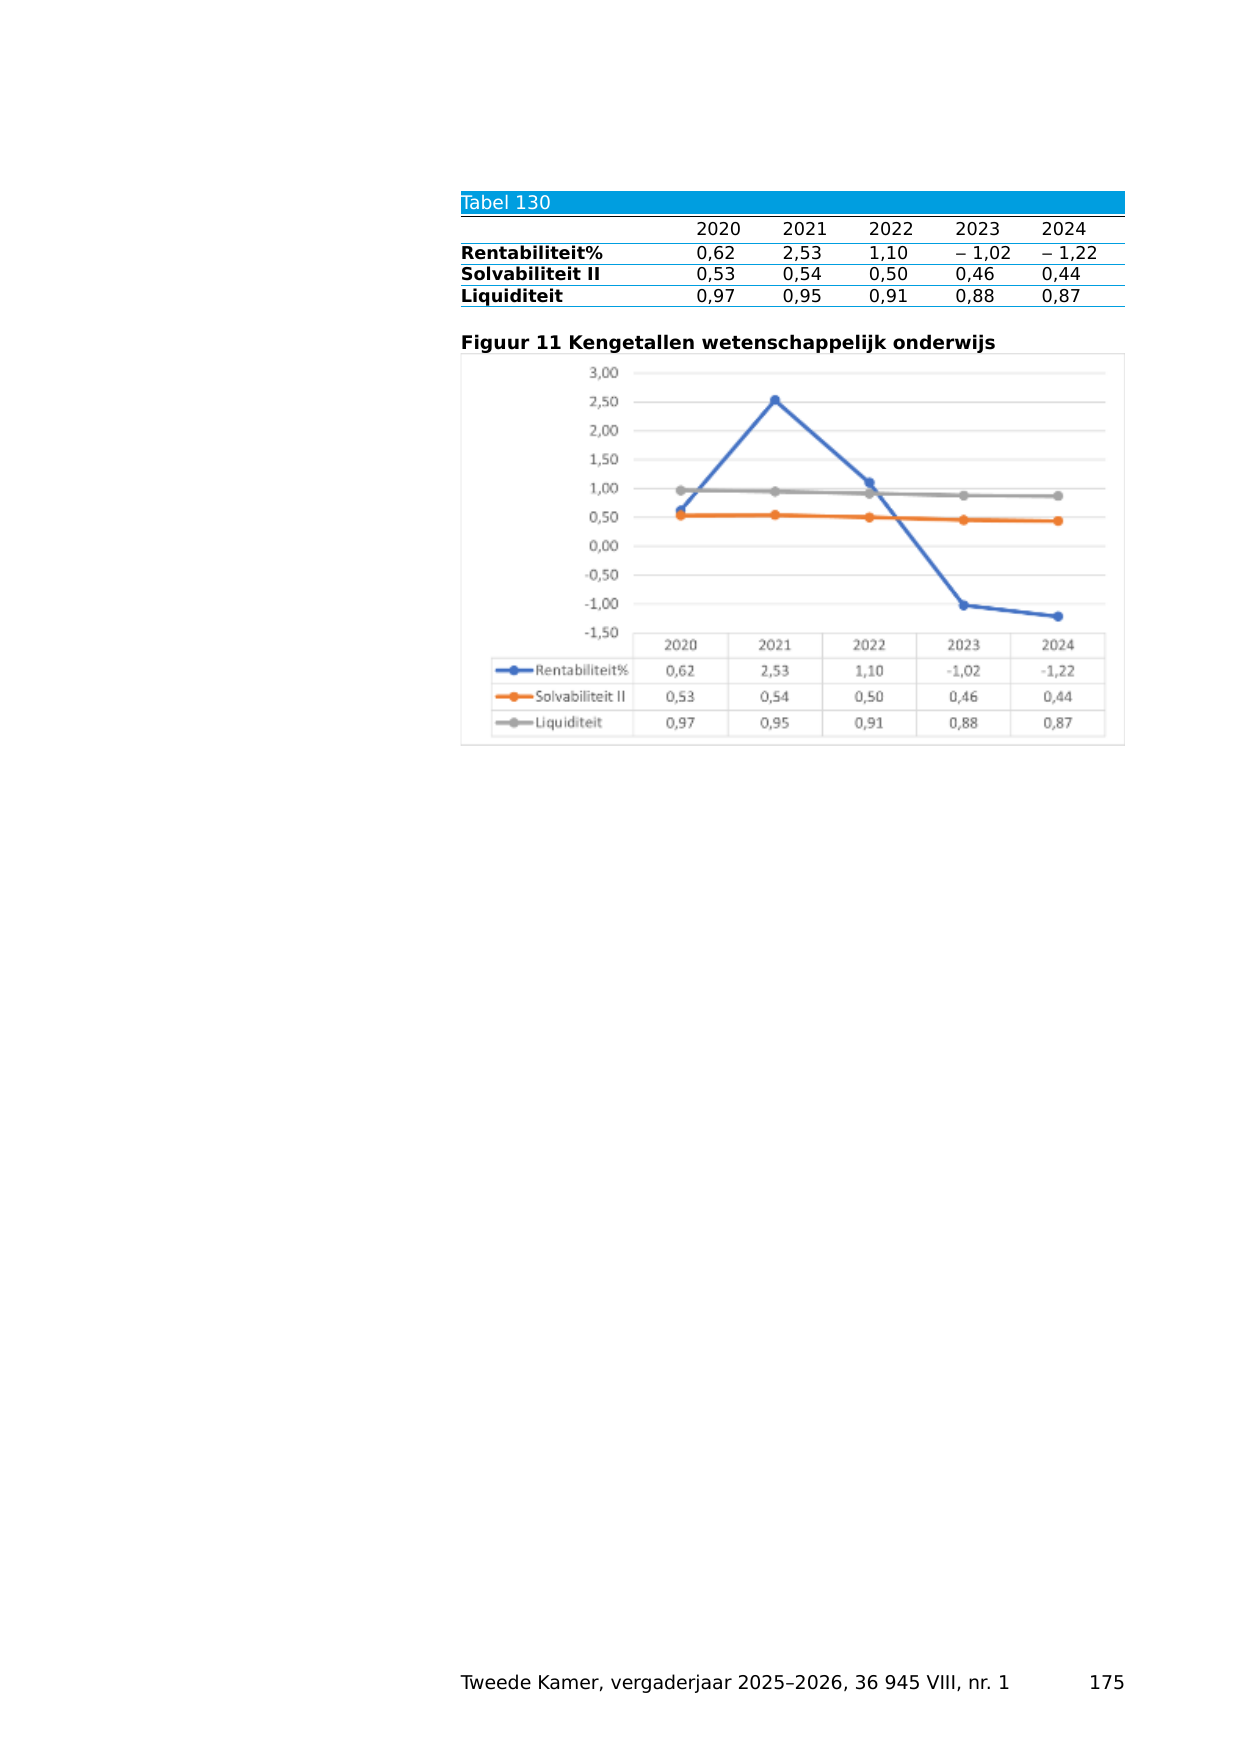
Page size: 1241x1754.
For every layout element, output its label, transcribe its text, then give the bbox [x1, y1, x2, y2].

table_cell 2023 [952, 217, 1038, 243]
table_cell [461, 217, 693, 243]
table_cell 0,44 [1039, 265, 1125, 285]
table_cell 0,97 [693, 286, 779, 306]
table_cell 0,88 [952, 286, 1038, 306]
table_cell 0,53 [693, 265, 779, 285]
table_cell 2024 [1039, 217, 1125, 243]
table_cell ‒ 1,22 [1039, 244, 1125, 264]
title Figuur 11 Kengetallen wetenschappelijk onderwijs [461, 332, 1125, 353]
table_cell 2,53 [780, 244, 866, 264]
table_cell 0,46 [952, 265, 1038, 285]
table_cell 0,91 [866, 286, 952, 306]
table_cell Rentabiliteit% [461, 244, 693, 264]
table_cell 0,87 [1039, 286, 1125, 306]
table_cell 2020 [693, 217, 779, 243]
table_cell Solvabiliteit II [461, 265, 693, 285]
table_cell 2021 [780, 217, 866, 243]
table_cell 0,95 [780, 286, 866, 306]
table_cell 0,54 [780, 265, 866, 285]
table_cell 1,10 [866, 244, 952, 264]
table_cell 0,62 [693, 244, 779, 264]
table_cell 2022 [866, 217, 952, 243]
table_cell Liquiditeit [461, 286, 693, 306]
table_cell ‒ 1,02 [952, 244, 1038, 264]
table_cell 0,50 [866, 265, 952, 285]
